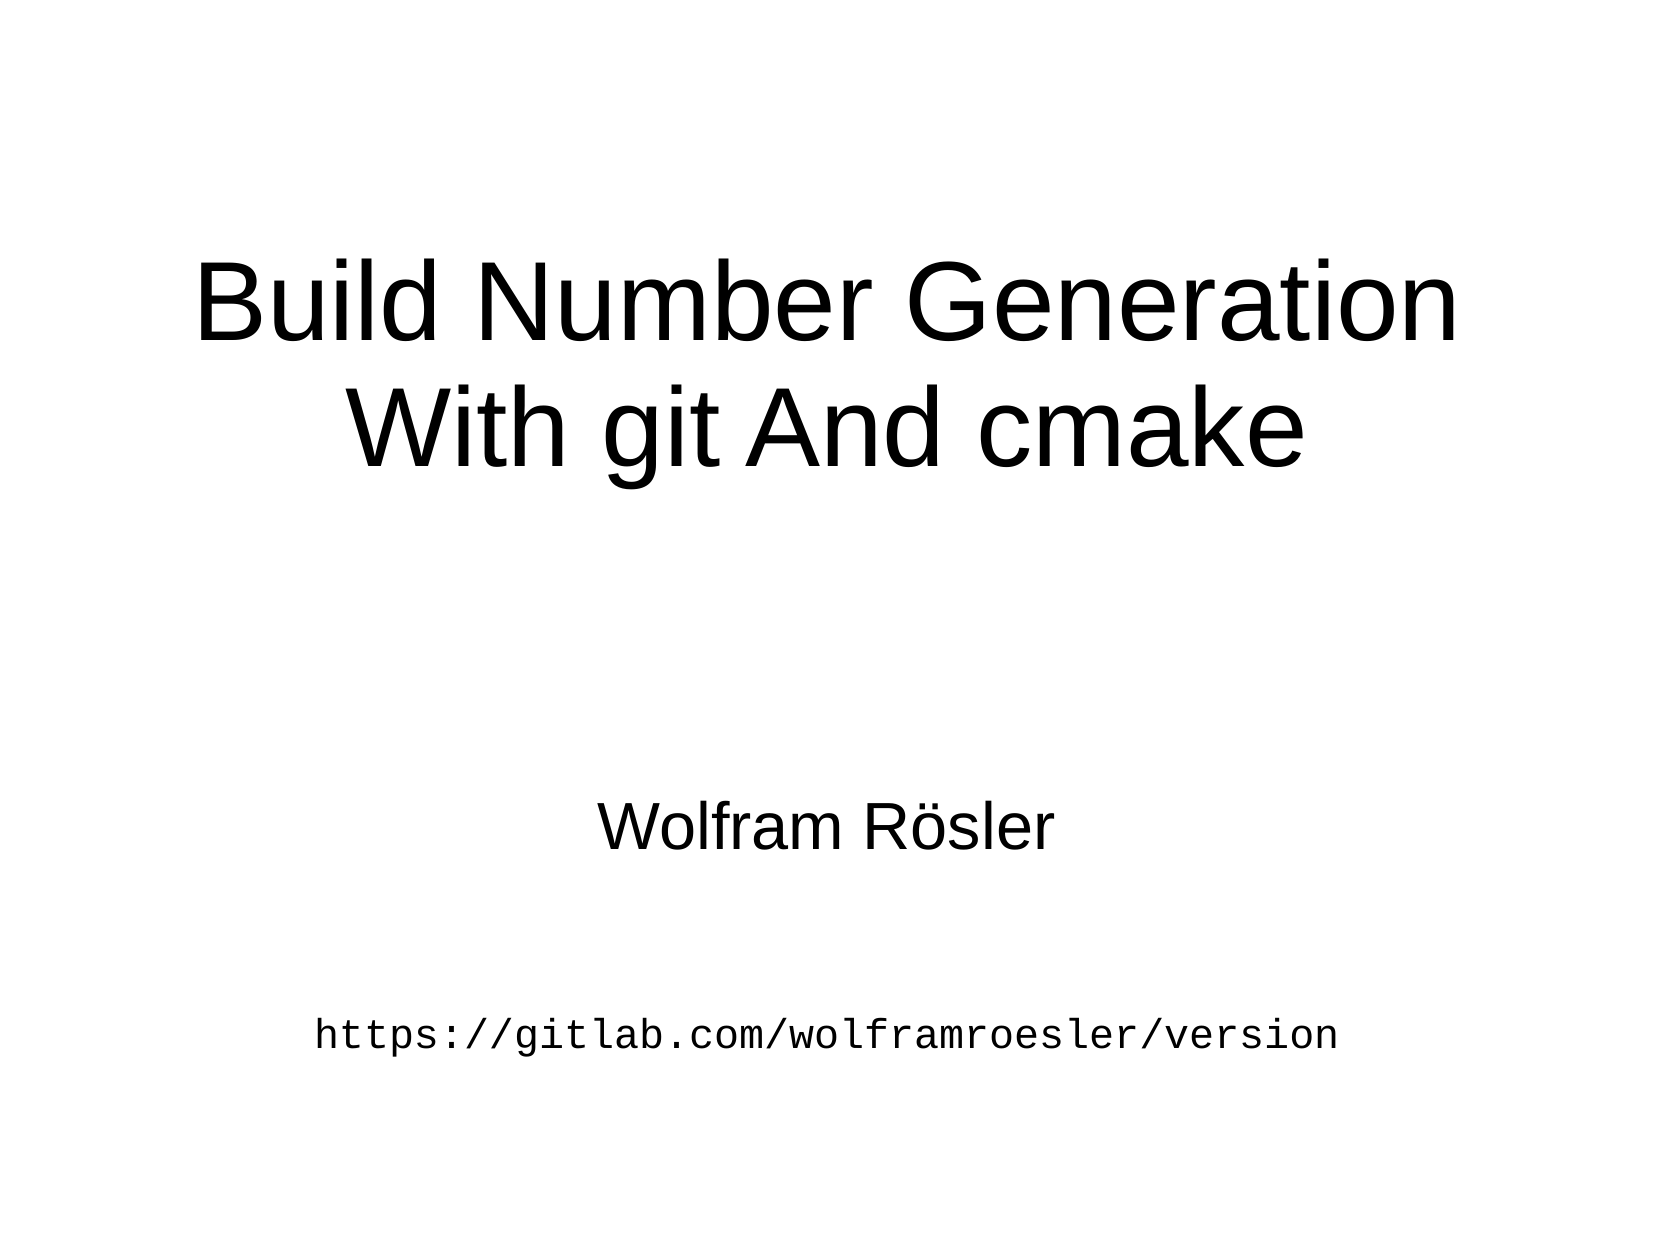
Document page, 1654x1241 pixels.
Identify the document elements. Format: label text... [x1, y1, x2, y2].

subtitle Build Number Generation With git And cmake Wolfram Rösler https://gitlab.com/wolframroesler/version [82, 239, 1571, 1061]
